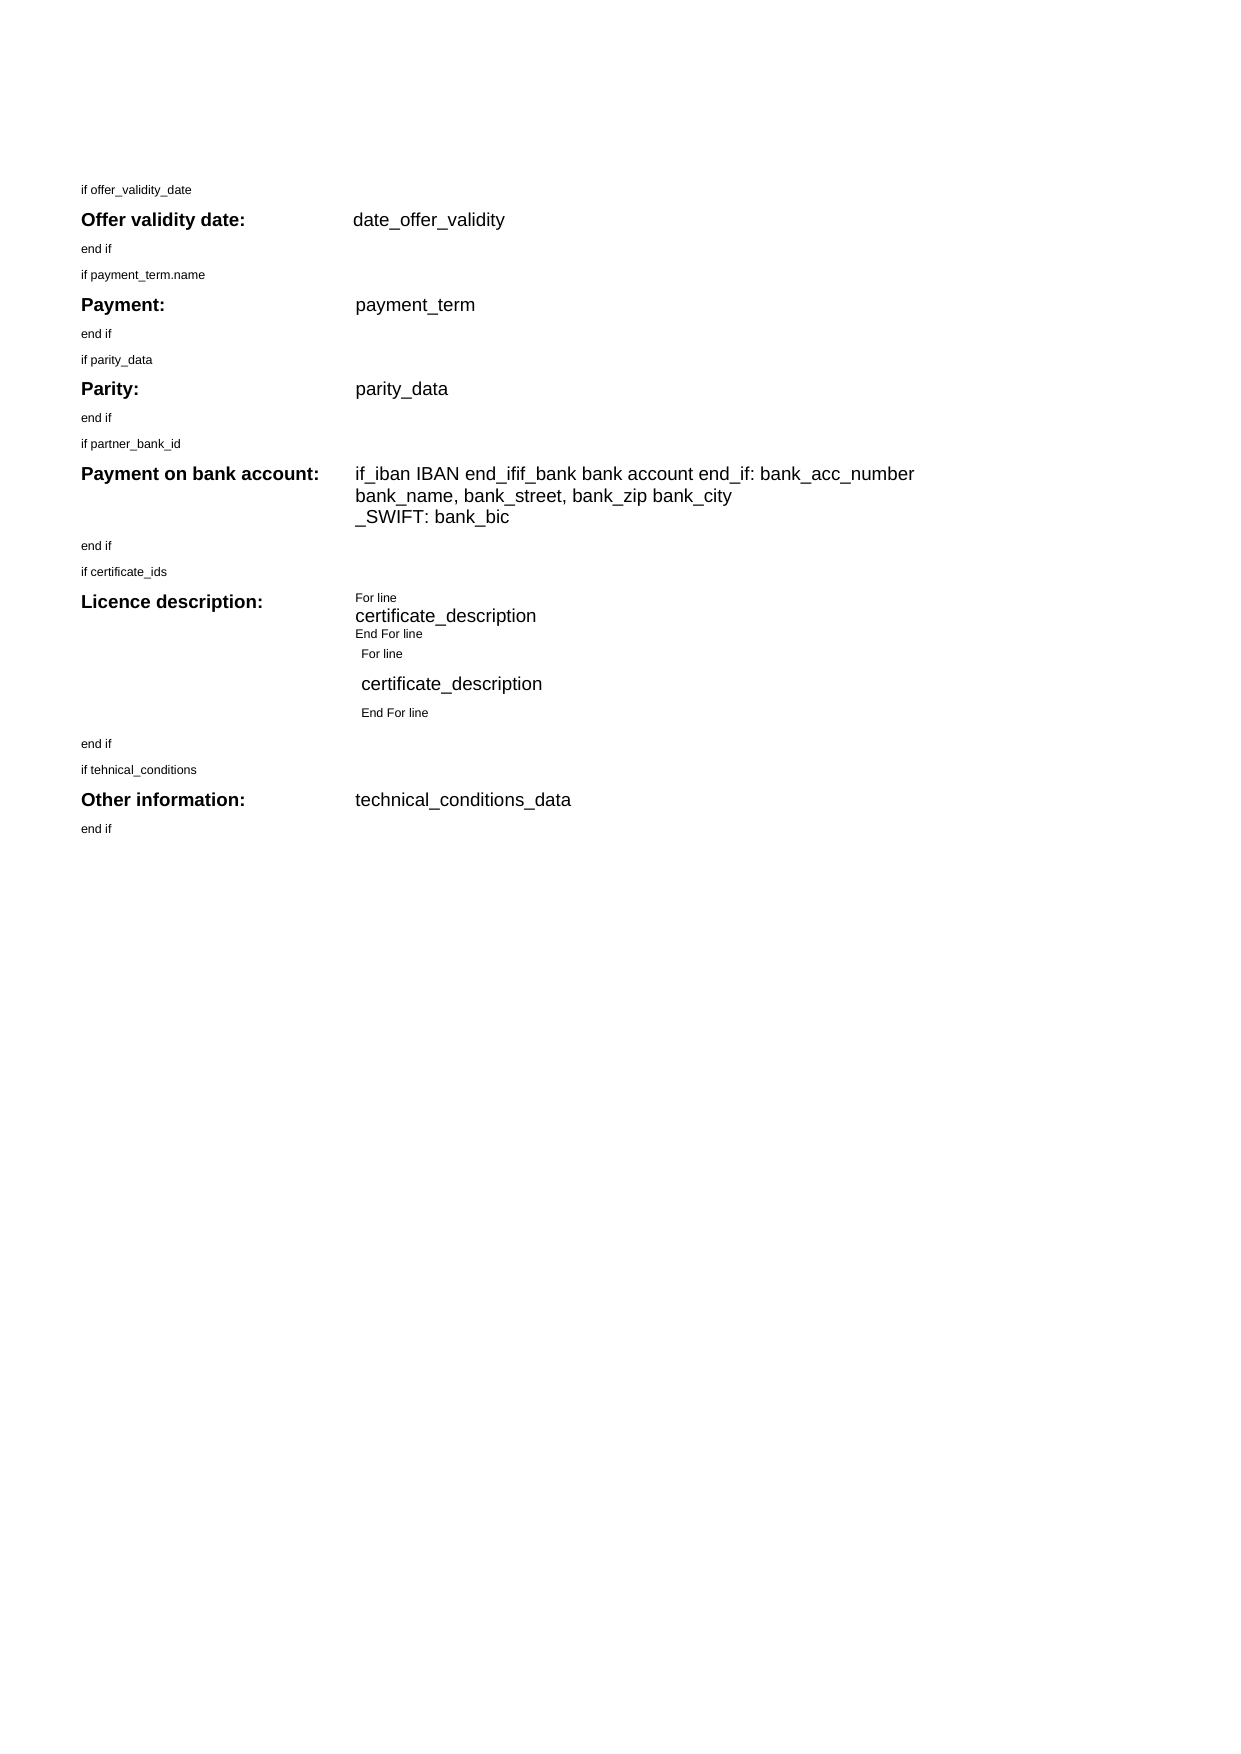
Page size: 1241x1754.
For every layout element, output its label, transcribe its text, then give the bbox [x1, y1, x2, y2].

table_cell end if [75, 731, 1165, 757]
table_cell payment_term [350, 288, 1165, 321]
table_header if certificate_ids [75, 559, 1165, 585]
table_cell end if [75, 533, 1165, 559]
table_cell parity_data [350, 373, 1165, 405]
table_cell if payment_term.name [75, 262, 1165, 288]
table_header For line [355, 591, 1159, 605]
table_header if offer_validity_date [75, 177, 1165, 203]
table_cell Payment: [75, 288, 349, 321]
table_cell Offer validity date: [75, 203, 347, 236]
table_cell end if [75, 405, 1165, 431]
table_cell Payment on bank account: [75, 457, 349, 533]
table_cell Parity: [75, 373, 349, 405]
table_cell date_offer_validity [347, 203, 1165, 236]
table_cell certificate_description [355, 605, 1159, 627]
table_cell Licence description: [75, 585, 349, 731]
table_cell end if [75, 321, 1165, 347]
table_cell if tehnical_conditions [75, 757, 1165, 783]
table_cell end if [75, 236, 1165, 262]
table_cell Other information: [75, 783, 349, 816]
table_cell if_iban IBAN end_ifif_bank bank account end_if: bank_acc_number bank_name, bank_street, bank_zip bank_city _SWIFT: bank_bic [350, 457, 1165, 533]
table_cell certificate_description [355, 667, 1159, 700]
table_cell End For line [355, 627, 1159, 641]
table_cell [350, 585, 1165, 731]
table_cell end if [75, 816, 1165, 842]
table_header if partner_bank_id [75, 431, 1165, 457]
table_cell technical_conditions_data [350, 783, 1165, 816]
table_cell End For line [355, 700, 1159, 726]
table_header For line [355, 641, 1159, 667]
table_cell if parity_data [75, 347, 1165, 372]
